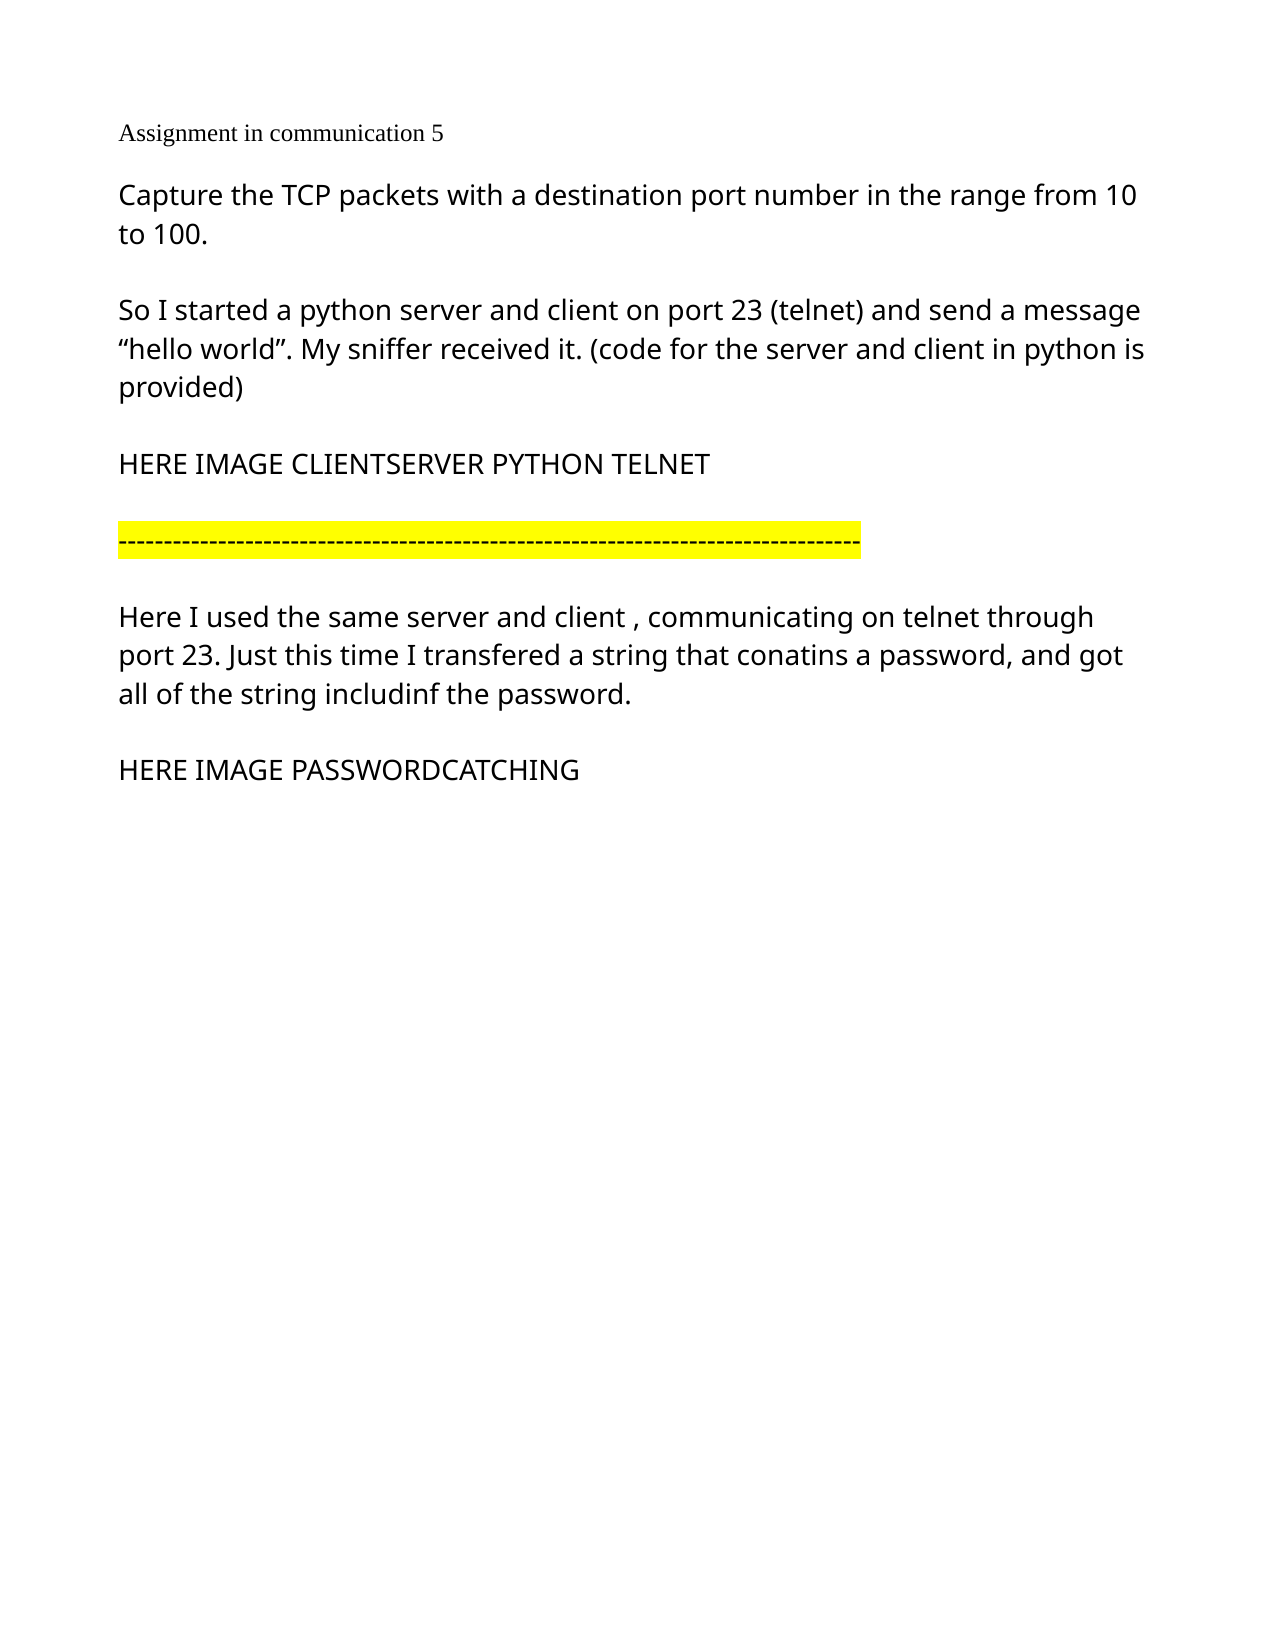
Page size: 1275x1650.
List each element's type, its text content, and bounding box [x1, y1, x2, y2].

text HERE IMAGE PASSWORDCATCHING [118, 751, 1157, 789]
text Assignment in communication 5 [118, 118, 1157, 147]
text Here I used the same server and client , communicating on telnet through port 23. Just this time I transfered a string that conatins a password, and got all of the string includinf the password. [118, 597, 1157, 712]
text HERE IMAGE CLIENTSERVER PYTHON TELNET [118, 444, 1157, 482]
text So I started a python server and client on port 23 (telnet) and send a message “hello world”. My sniffer received it. (code for the server and client in python is provided) [118, 291, 1157, 406]
text Capture the TCP packets with a destination port number in the range from 10 to 100. [118, 176, 1157, 252]
text ---------------------------------------------------------------------------------- [118, 521, 1157, 559]
